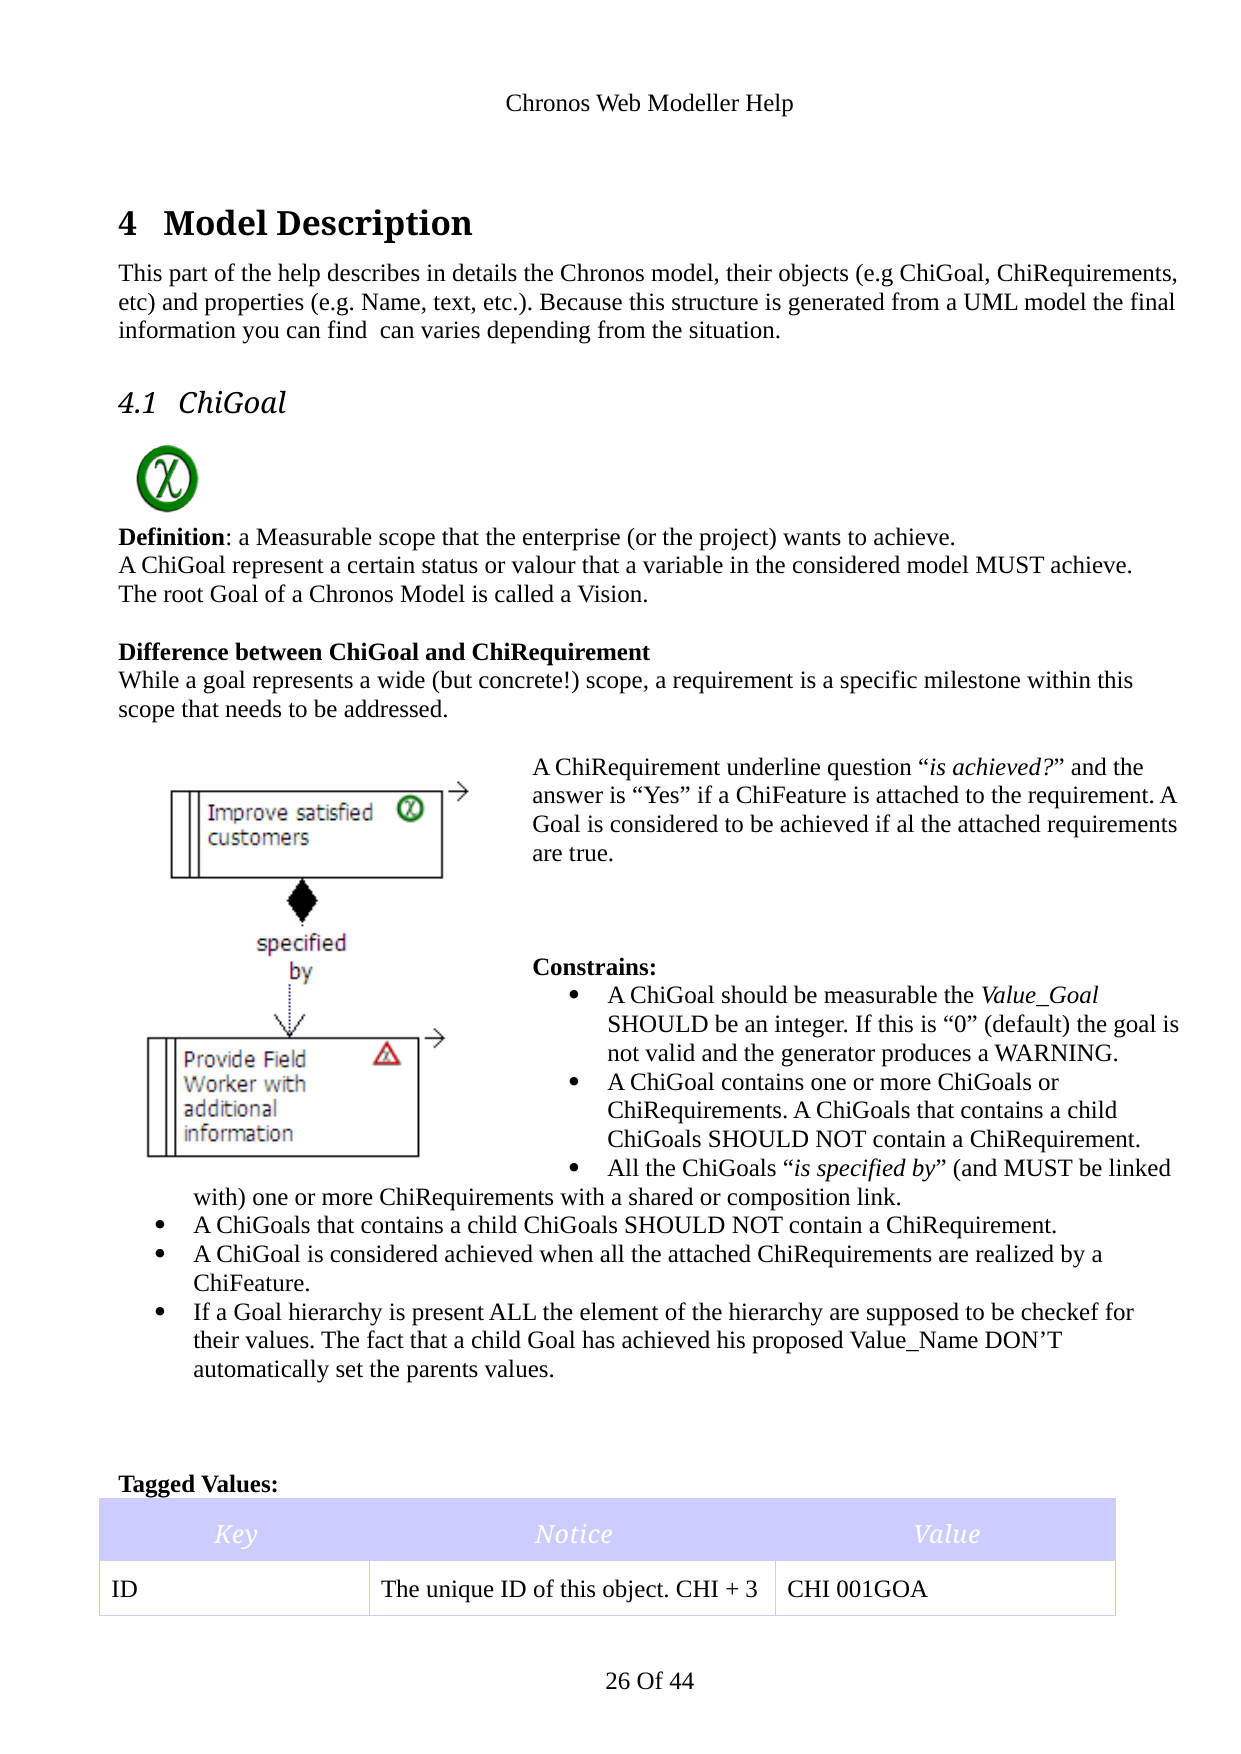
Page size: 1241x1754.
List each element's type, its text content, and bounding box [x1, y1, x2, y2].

text A ChiGoal represent a certain status or valour that a variable in the considered model MUST achieve. [118, 551, 1181, 579]
text While a goal represents a wide (but concrete!) scope, a requirement is a specific milestone within this scope that needs to be addressed. [118, 666, 1181, 723]
subtitle ChiGoal [118, 382, 1181, 422]
text Tagged Values: [118, 1469, 1181, 1498]
picture [124, 752, 525, 1161]
list All the ChiGoals “is specified by” (and MUST be linked with) one or more ChiRequirements with a shared or composition link. [156, 1153, 1181, 1211]
text Definition: a Measurable scope that the enterprise (or the project) wants to achieve. [118, 522, 1181, 551]
table_cell ID [100, 1561, 369, 1615]
list A ChiGoal is considered achieved when all the attached ChiRequirements are realized by a ChiFeature. [156, 1239, 1181, 1297]
text The root Goal of a Chronos Model is called a Vision. [118, 579, 1181, 608]
list A ChiGoal should be measurable the Value_Goal SHOULD be an integer. If this is “0” (default) the goal is not valid and the generator produces a WARNING. [526, 981, 1181, 1067]
text Difference between ChiGoal and ChiRequirement [118, 637, 1181, 666]
text Constrains: [526, 952, 1181, 981]
picture [134, 443, 199, 513]
text A ChiRequirement underline question “is achieved?” and the answer is “Yes” if a ChiFeature is attached to the requirement. A Goal is considered to be achieved if al the attached requirements are true. [526, 752, 1181, 867]
list If a Goal hierarchy is present ALL the element of the hierarchy are supposed to be checkef for their values. The fact that a child Goal has achieved his proposed Value_Name DON’T automatically set the parents values. [156, 1297, 1181, 1383]
text This part of the help describes in details the Chronos model, their objects (e.g ChiGoal, ChiRequirements, etc) and properties (e.g. Name, text, etc.). Because this structure is generated from a UML model the final information you can find can varies depending from the situation. [118, 258, 1181, 344]
table_cell CHI 001GOA [776, 1561, 1115, 1615]
list A ChiGoals that contains a child ChiGoals SHOULD NOT contain a ChiRequirement. [156, 1211, 1181, 1239]
list A ChiGoal contains one or more ChiGoals or ChiRequirements. A ChiGoals that contains a child ChiGoals SHOULD NOT contain a ChiRequirement. [526, 1067, 1181, 1153]
table_header Notice [370, 1499, 775, 1560]
table_header Key [100, 1499, 369, 1560]
table_header Value [776, 1499, 1115, 1560]
table_cell The unique ID of this object. CHI + 3 [370, 1561, 775, 1615]
subtitle Model Description [118, 200, 1181, 246]
